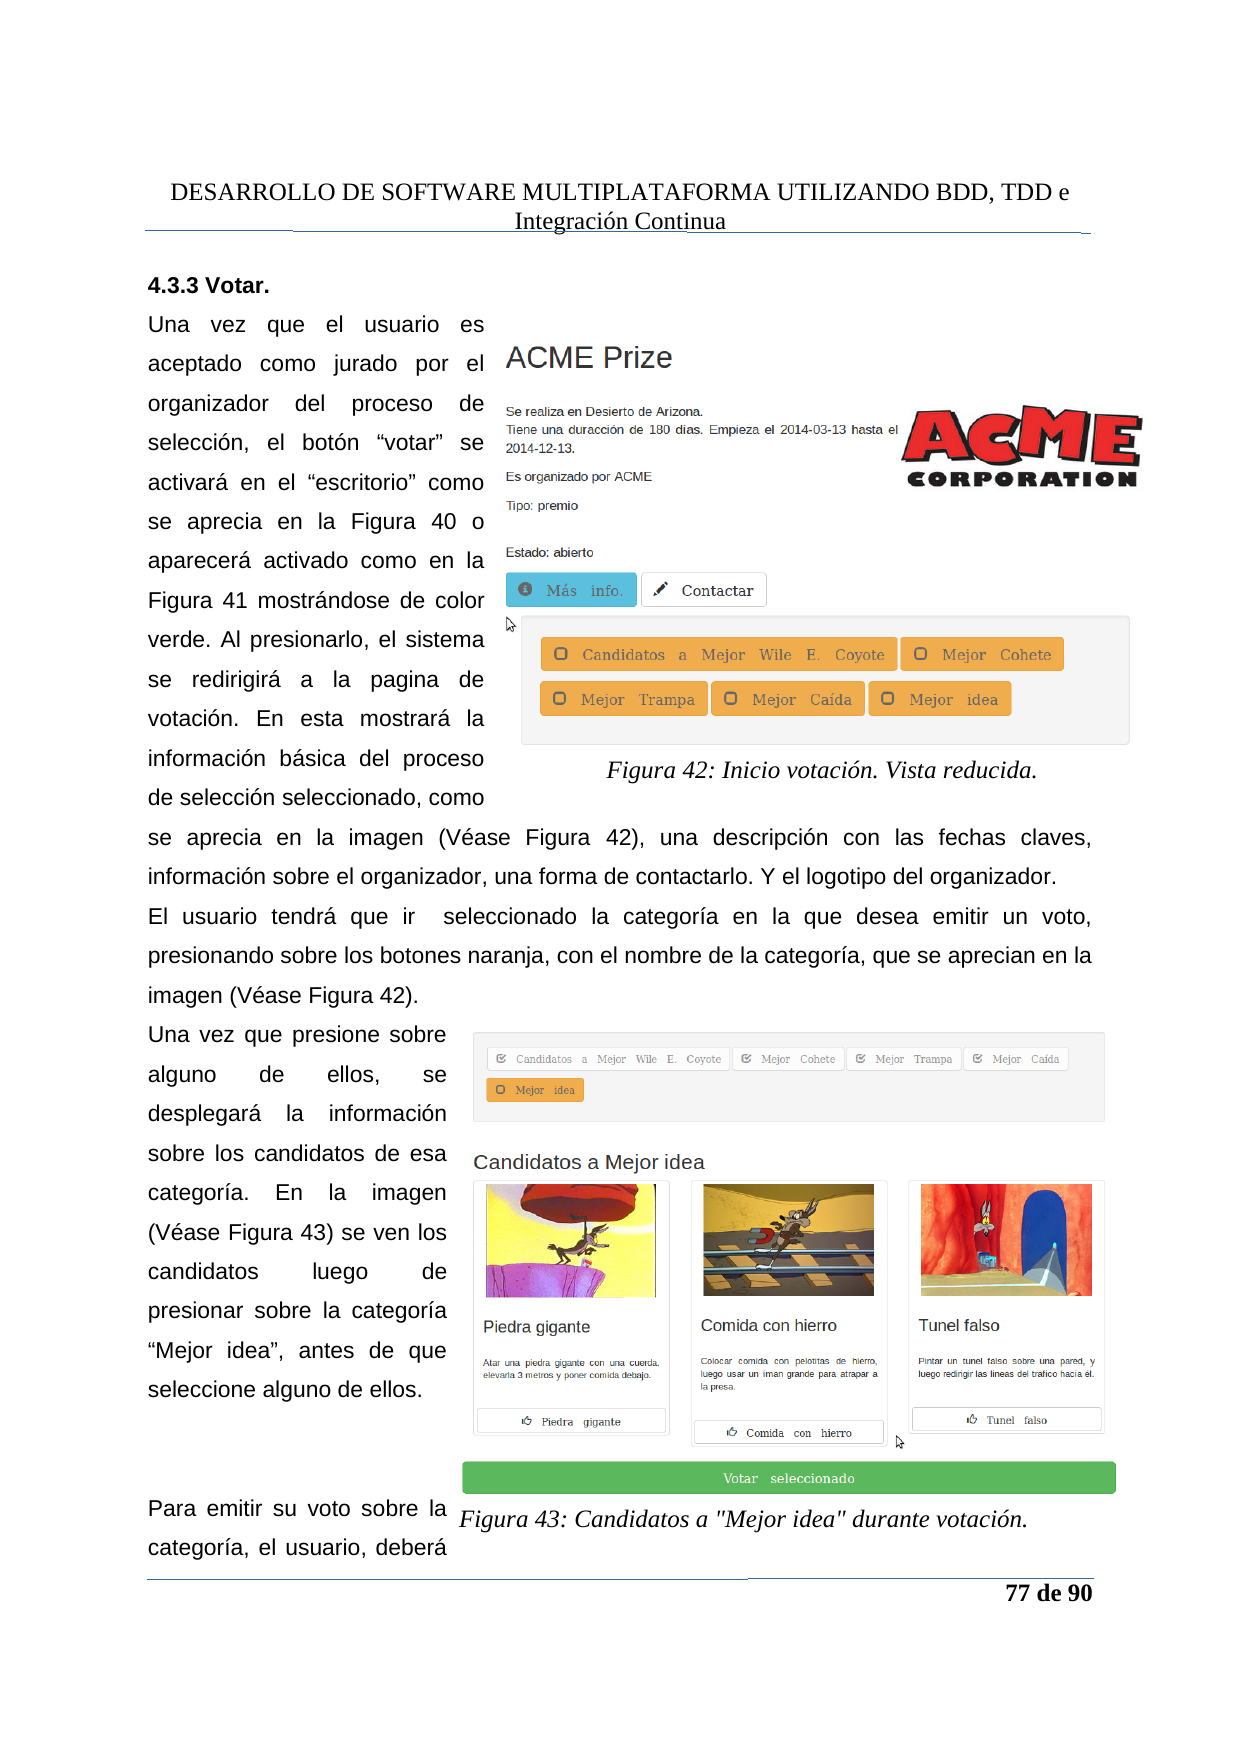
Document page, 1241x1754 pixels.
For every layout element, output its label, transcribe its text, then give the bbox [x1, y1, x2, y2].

text Figura 43: Candidatos a "Mejor idea" durante votación. [459, 1504, 1120, 1533]
text Para emitir su voto sobre la categoría, el usuario, deberá [148, 1495, 1093, 1561]
picture [496, 336, 1148, 756]
text Una vez que presione sobre alguno de ellos, se desplegará la información sobre los candidatos de esa categoría. En la imagen (Véase Figura 43) se ven los candidatos luego de presionar sobre la categoría “Mejor idea”, antes de que seleccione alguno de ellos. [148, 1014, 1120, 1403]
text Figura 42: Inicio votación. Vista reducida. [496, 756, 1148, 784]
text El usuario tendrá que ir seleccionado la categoría en la que desea emitir un voto, presionando sobre los botones naranja, con el nombre de la categoría, que se aprecian en la imagen (Véase Figura 42). [148, 903, 1093, 1008]
picture [458, 1026, 1121, 1504]
text 4.3.3 Votar. [148, 272, 1093, 298]
text Una vez que el usuario es aceptado como jurado por el organizador del proceso de selección, el botón “votar” se activará en el “escritorio” como se aprecia en la Figura 40 o aparecerá activado como en la Figura 41 mostrándose de color verde. Al presionarlo, el sistema se redirigirá a la pagina de votación. En esta mostrará la información básica del proceso de selección seleccionado, como se aprecia en la imagen (Véase Figura 42), una descripción con las fechas claves, información sobre el organizador, una forma de contactarlo. Y el logotipo del organizador. [148, 311, 1148, 889]
